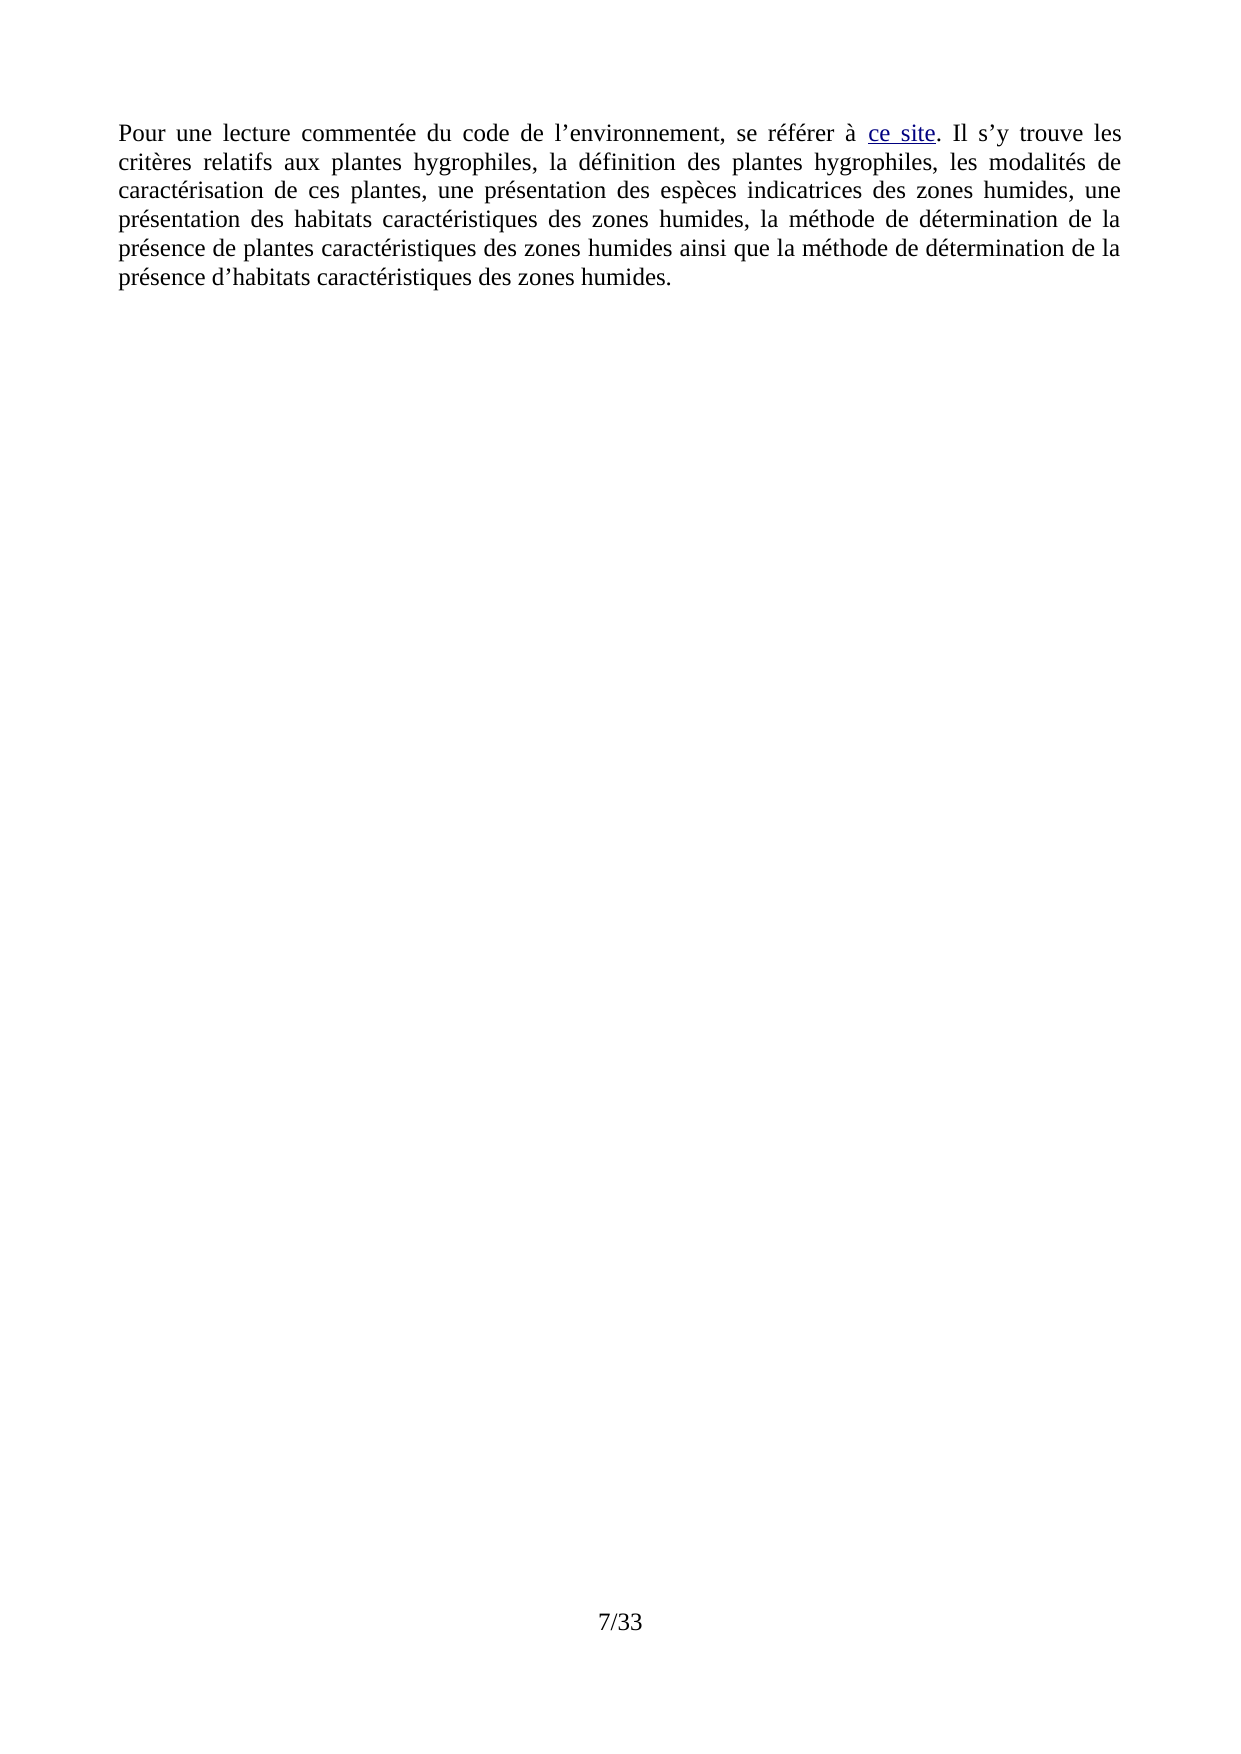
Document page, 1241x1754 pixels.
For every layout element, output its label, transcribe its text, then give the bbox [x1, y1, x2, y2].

text Pour une lecture commentée du code de l’environnement, se référer à ce site. Il s’y trouve les critères relatifs aux plantes hygrophiles, la définition des plantes hygrophiles, les modalités de caractérisation de ces plantes, une présentation des espèces indicatrices des zones humides, une présentation des habitats caractéristiques des zones humides, la méthode de détermination de la présence de plantes caractéristiques des zones humides ainsi que la méthode de détermination de la présence d’habitats caractéristiques des zones humides. [118, 118, 1122, 291]
